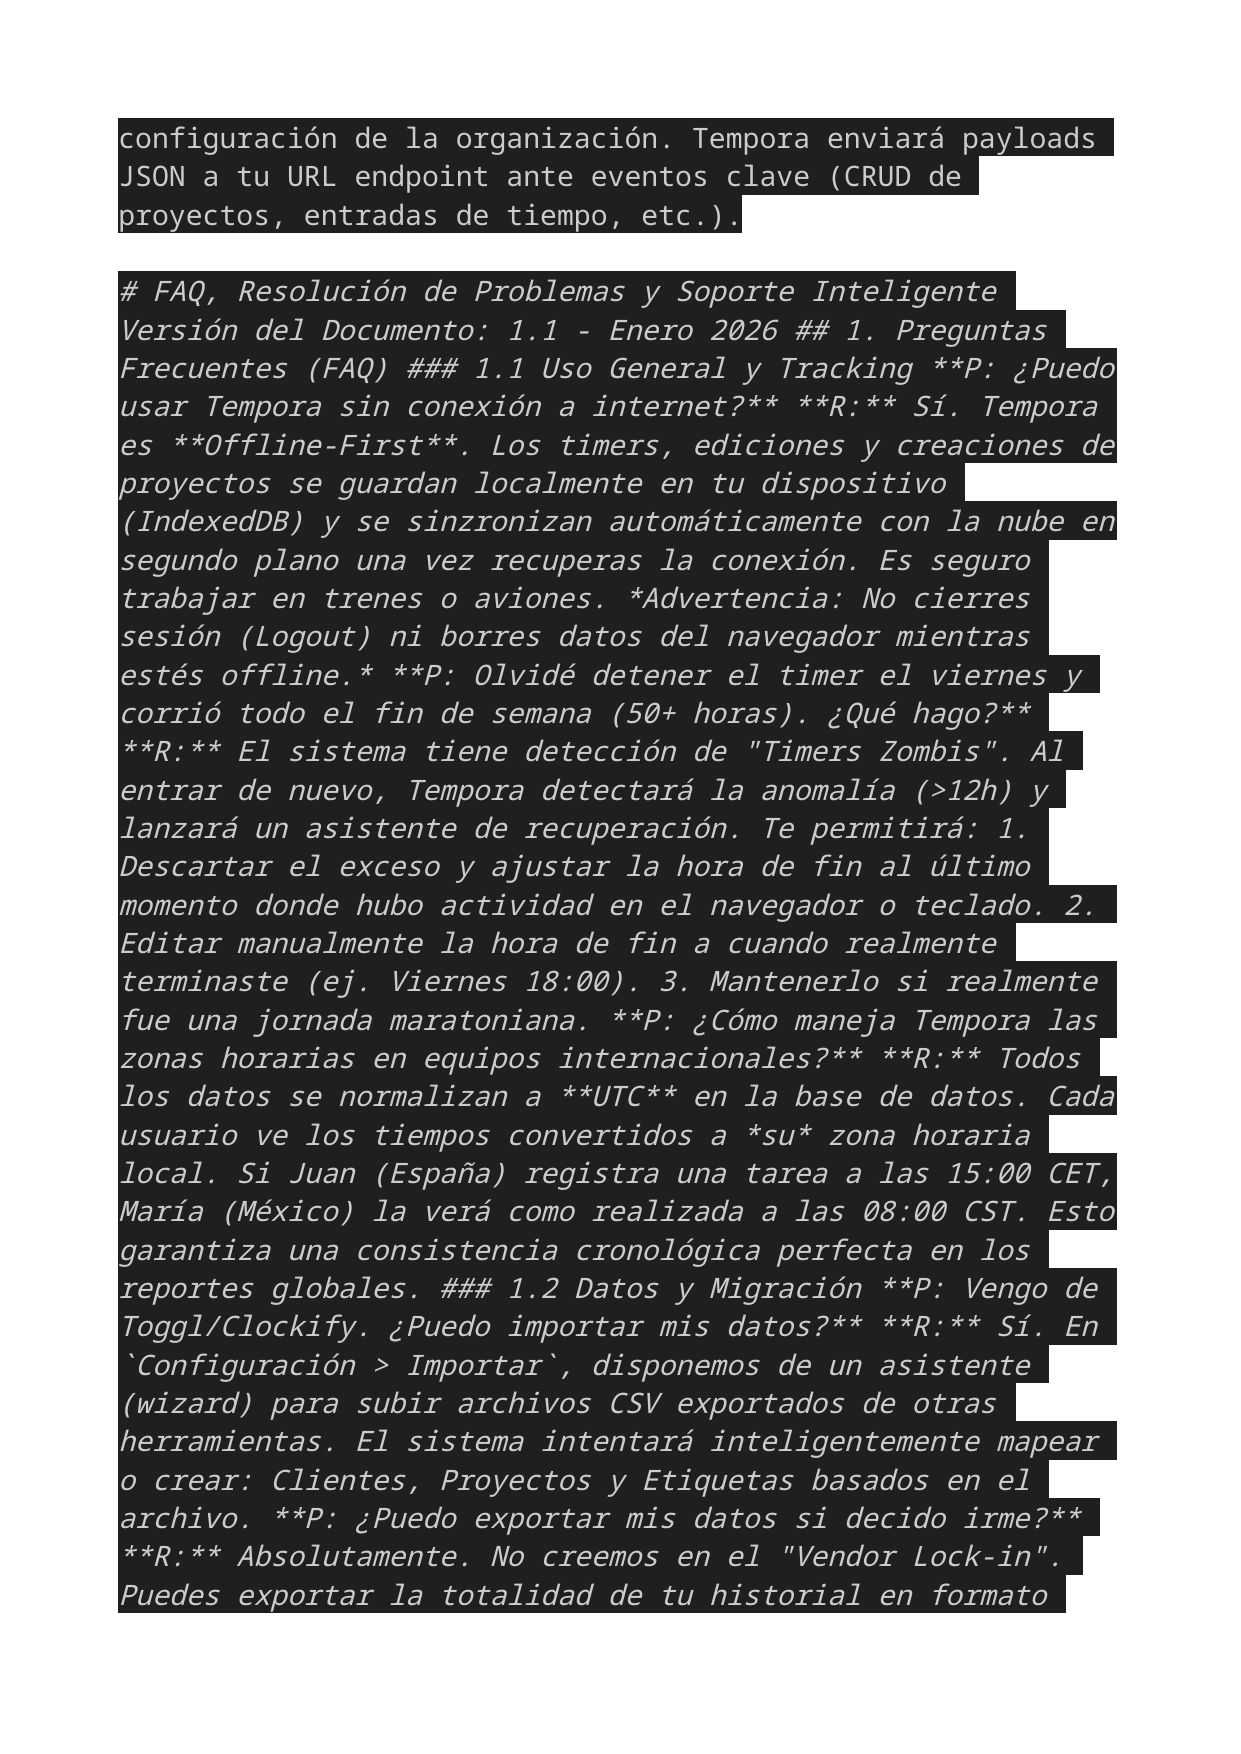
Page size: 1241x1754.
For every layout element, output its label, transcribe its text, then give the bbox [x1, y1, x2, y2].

text configuración de la organización. Tempora enviará payloads JSON a tu URL endpoint ante eventos clave (CRUD de proyectos, entradas de tiempo, etc.). [118, 118, 1122, 233]
text # FAQ, Resolución de Problemas y Soporte Inteligente Versión del Documento: 1.1 - Enero 2026 ## 1. Preguntas Frecuentes (FAQ) ### 1.1 Uso General y Tracking **P: ¿Puedo usar Tempora sin conexión a internet?** **R:** Sí. Tempora es **Offline-First**. Los timers, ediciones y creaciones de proyectos se guardan localmente en tu dispositivo (IndexedDB) y se sinzronizan automáticamente con la nube en segundo plano una vez recuperas la conexión. Es seguro trabajar en trenes o aviones. *Advertencia: No cierres sesión (Logout) ni borres datos del navegador mientras estés offline.* **P: Olvidé detener el timer el viernes y corrió todo el fin de semana (50+ horas). ¿Qué hago?** **R:** El sistema tiene detección de "Timers Zombis". Al entrar de nuevo, Tempora detectará la anomalía (>12h) y lanzará un asistente de recuperación. Te permitirá: 1. Descartar el exceso y ajustar la hora de fin al último momento donde hubo actividad en el navegador o teclado. 2. Editar manualmente la hora de fin a cuando realmente terminaste (ej. Viernes 18:00). 3. Mantenerlo si realmente fue una jornada maratoniana. **P: ¿Cómo maneja Tempora las zonas horarias en equipos internacionales?** **R:** Todos los datos se normalizan a **UTC** en la base de datos. Cada usuario ve los tiempos convertidos a *su* zona horaria local. Si Juan (España) registra una tarea a las 15:00 CET, María (México) la verá como realizada a las 08:00 CST. Esto garantiza una consistencia cronológica perfecta en los reportes globales. ### 1.2 Datos y Migración **P: Vengo de Toggl/Clockify. ¿Puedo importar mis datos?** **R:** Sí. En `Configuración > Importar`, disponemos de un asistente (wizard) para subir archivos CSV exportados de otras herramientas. El sistema intentará inteligentemente mapear o crear: Clientes, Proyectos y Etiquetas basados en el archivo. **P: ¿Puedo exportar mis datos si decido irme?** **R:** Absolutamente. No creemos en el "Vendor Lock-in". Puedes exportar la totalidad de tu historial en formato [118, 271, 1122, 1613]
